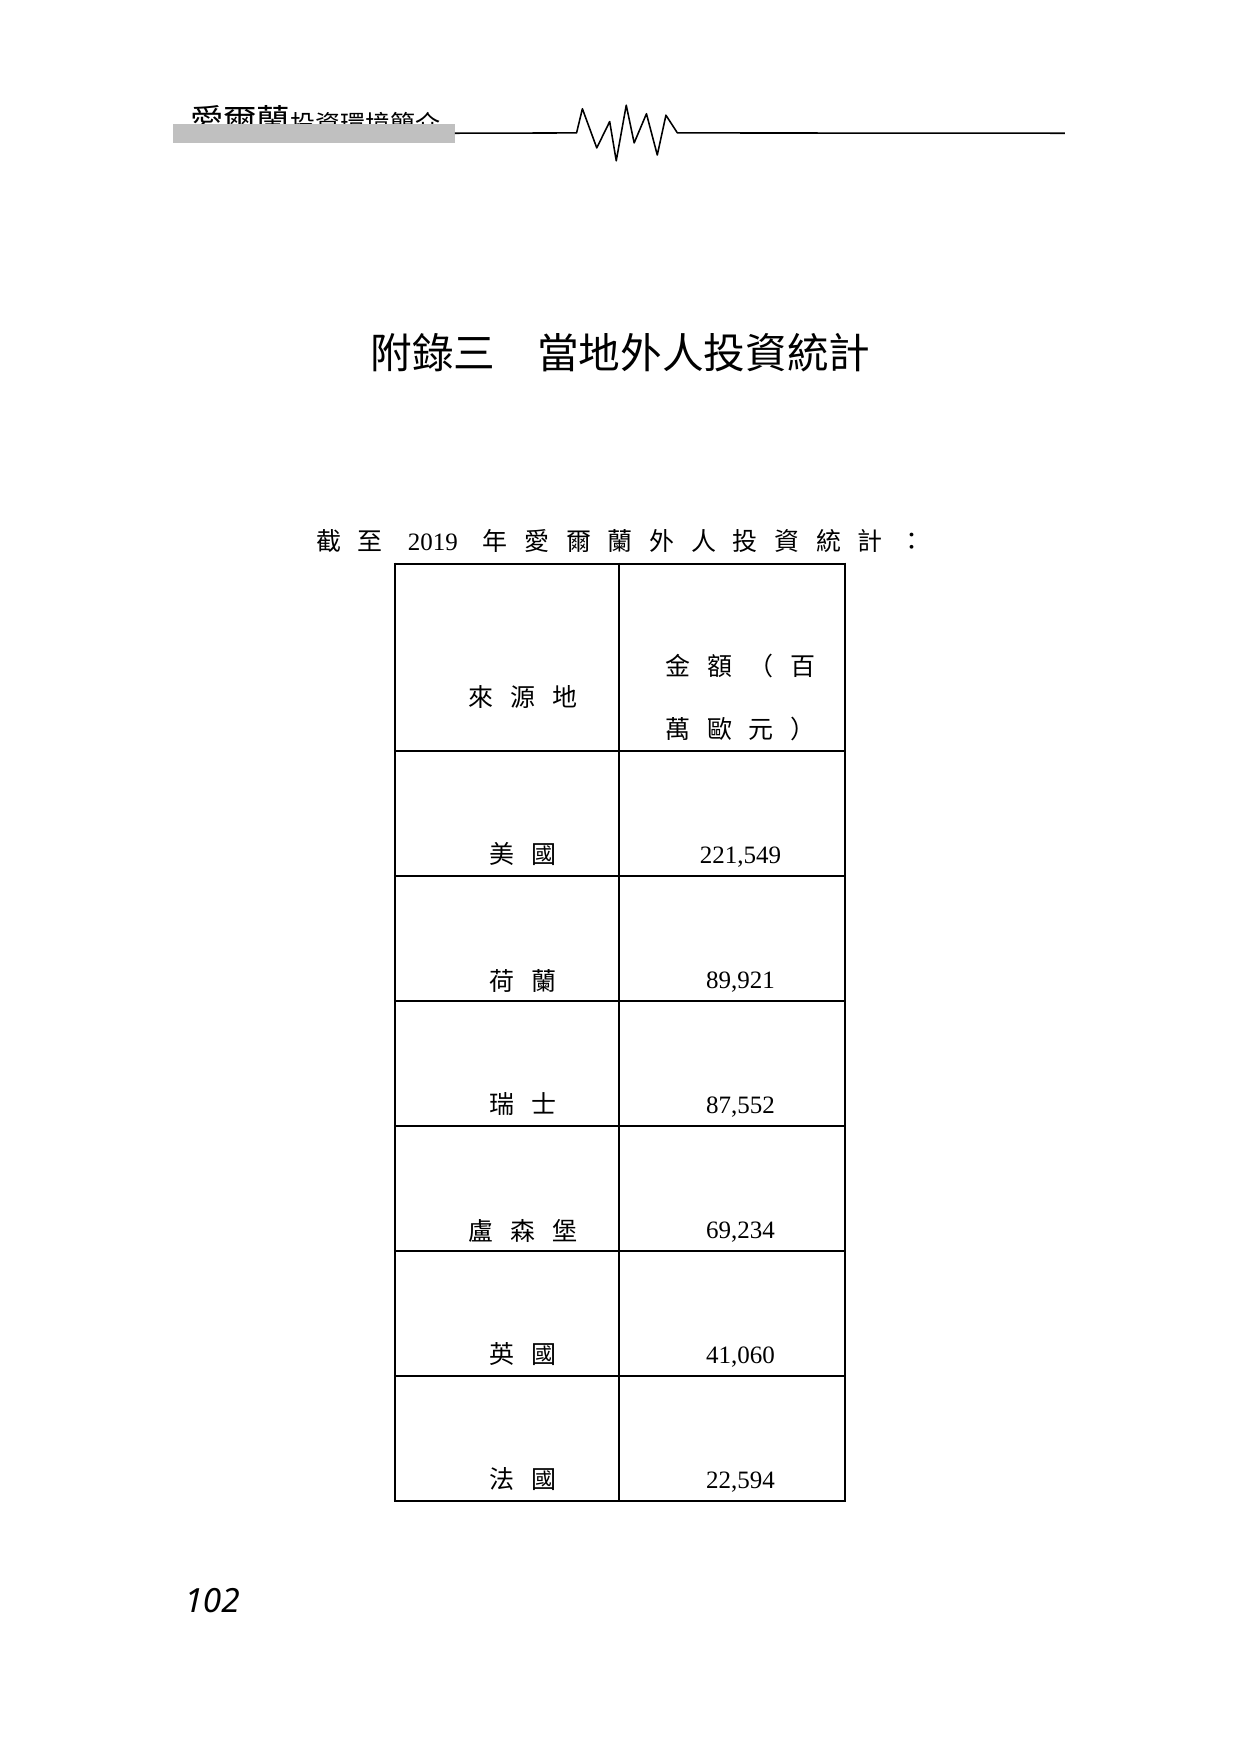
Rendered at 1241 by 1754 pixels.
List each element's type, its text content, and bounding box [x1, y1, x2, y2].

table_cell 英國 [396, 1252, 618, 1375]
table_cell 69,234 [620, 1127, 844, 1250]
table_cell 87,552 [620, 1002, 844, 1125]
table_cell 荷蘭 [396, 877, 618, 1000]
table_cell 瑞士 [396, 1002, 618, 1125]
table_cell 法國 [396, 1377, 618, 1500]
text 截至2019年愛爾蘭外人投資統計： [183, 500, 1058, 563]
table_cell 22,594 [620, 1377, 844, 1500]
table_header 金額（百萬歐元） [620, 565, 844, 750]
table_header 來源地 [396, 565, 618, 750]
text 附錄三 當地外人投資統計 [183, 313, 1058, 375]
table_cell 盧森堡 [396, 1127, 618, 1250]
table_cell 美國 [396, 752, 618, 875]
table_cell 221,549 [620, 752, 844, 875]
table_cell 89,921 [620, 877, 844, 1000]
table_cell 41,060 [620, 1252, 844, 1375]
